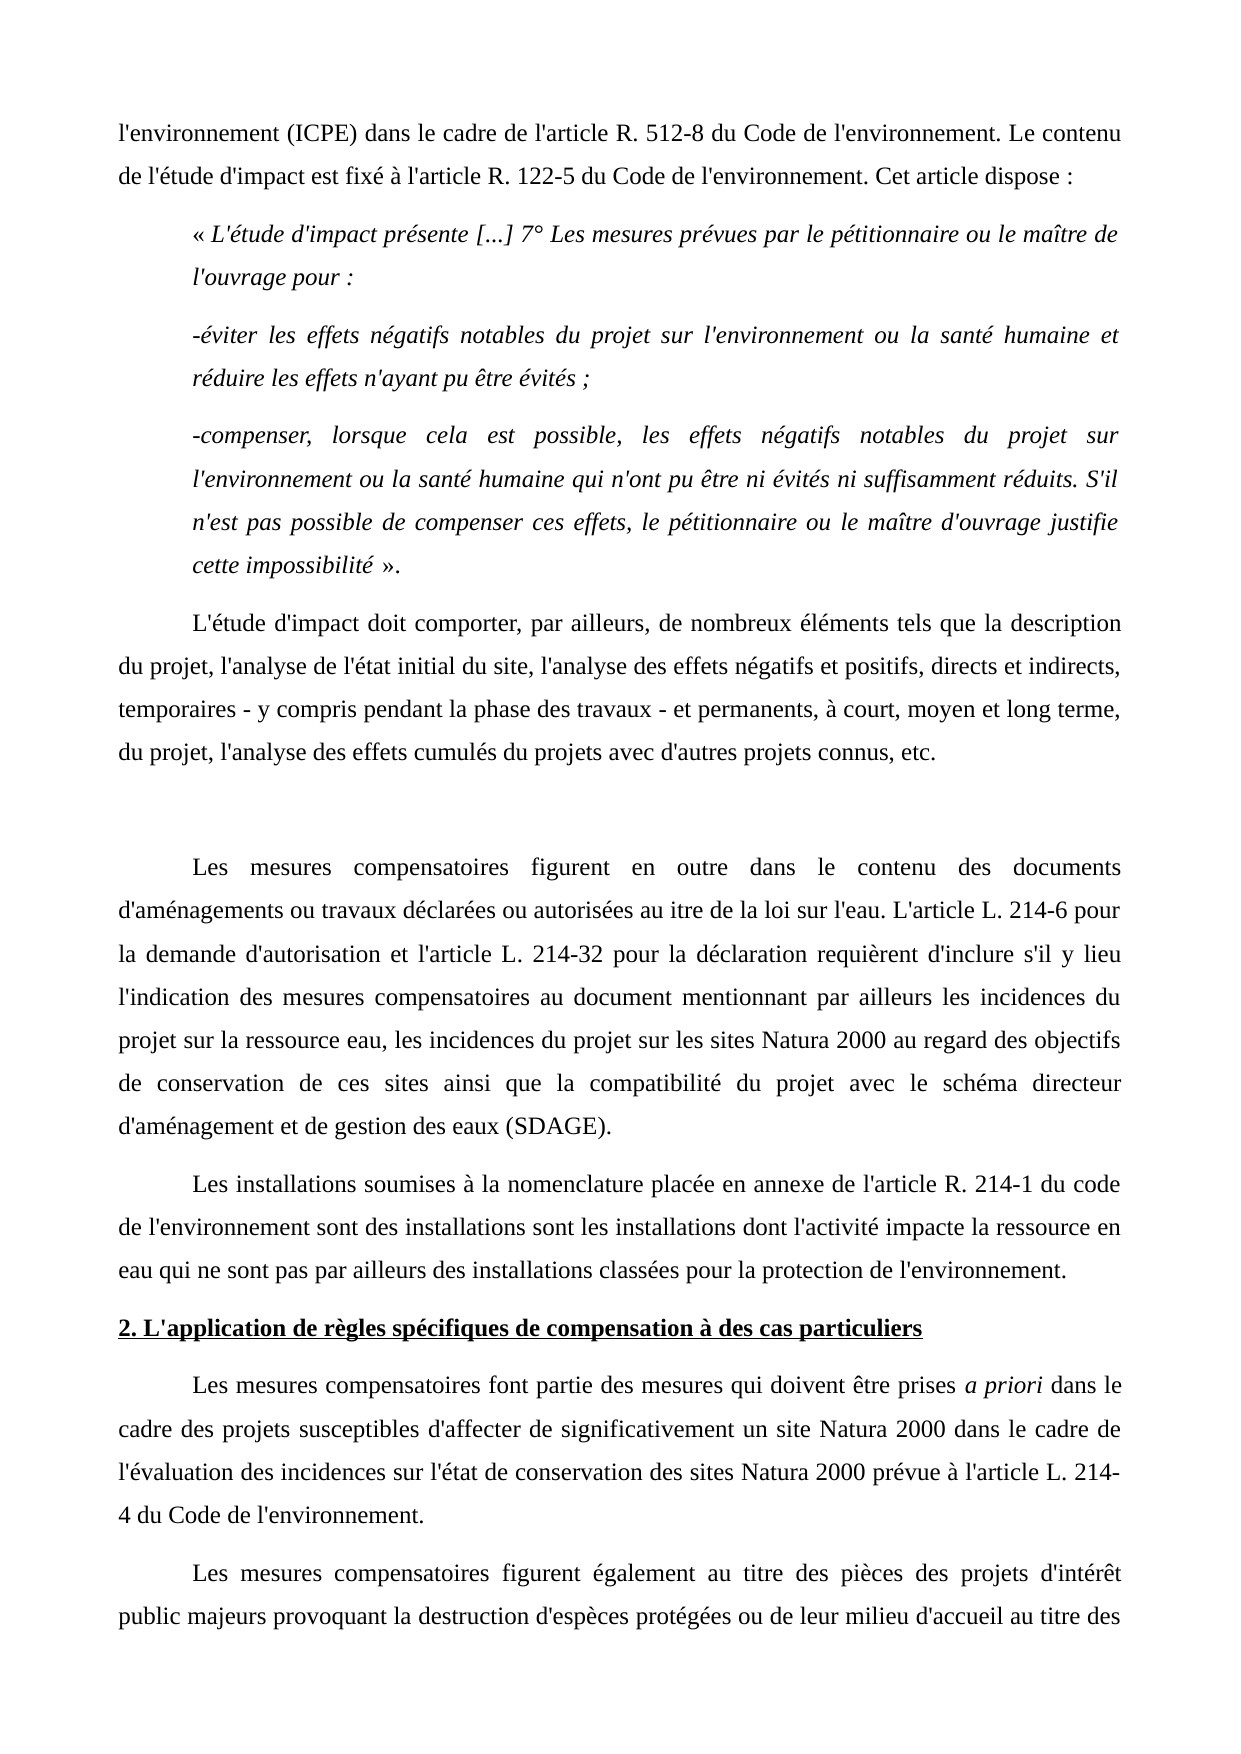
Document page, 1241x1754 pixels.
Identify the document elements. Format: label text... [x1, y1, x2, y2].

text 2. L'application de règles spécifiques de compensation à des cas particuliers [118, 1313, 1122, 1342]
text L'étude d'impact doit comporter, par ailleurs, de nombreux éléments tels que la description du projet, l'analyse de l'état initial du site, l'analyse des effets négatifs et positifs, directs et indirects, temporaires - y compris pendant la phase des travaux - et permanents, à court, moyen et long terme, du projet, l'analyse des effets cumulés du projets avec d'autres projets connus, etc. [118, 608, 1122, 766]
text -compenser, lorsque cela est possible, les effets négatifs notables du projet sur l'environnement ou la santé humaine qui n'ont pu être ni évités ni suffisamment réduits. S'il n'est pas possible de compenser ces effets, le pétitionnaire ou le maître d'ouvrage justifie cette impossibilité ». [192, 421, 1122, 579]
text Les mesures compensatoires figurent également au titre des pièces des projets d'intérêt public majeurs provoquant la destruction d'espèces protégées ou de leur milieu d'accueil au titre des [118, 1558, 1122, 1629]
text Les installations soumises à la nomenclature placée en annexe de l'article R. 214-1 du code de l'environnement sont des installations sont les installations dont l'activité impacte la ressource en eau qui ne sont pas par ailleurs des installations classées pour la protection de l'environnement. [118, 1169, 1122, 1284]
text Les mesures compensatoires font partie des mesures qui doivent être prises a priori dans le cadre des projets susceptibles d'affecter de significativement un site Natura 2000 dans le cadre de l'évaluation des incidences sur l'état de conservation des sites Natura 2000 prévue à l'article L. 214-4 du Code de l'environnement. [118, 1371, 1122, 1529]
text l'environnement (ICPE) dans le cadre de l'article R. 512-8 du Code de l'environnement. Le contenu de l'étude d'impact est fixé à l'article R. 122-5 du Code de l'environnement. Cet article dispose : [118, 118, 1122, 190]
text -éviter les effets négatifs notables du projet sur l'environnement ou la santé humaine et réduire les effets n'ayant pu être évités ; [192, 320, 1122, 392]
text « L'étude d'impact présente [...] 7° Les mesures prévues par le pétitionnaire ou le maître de l'ouvrage pour : [192, 219, 1122, 291]
text Les mesures compensatoires figurent en outre dans le contenu des documents d'aménagements ou travaux déclarées ou autorisées au itre de la loi sur l'eau. L'article L. 214-6 pour la demande d'autorisation et l'article L. 214-32 pour la déclaration requièrent d'inclure s'il y lieu l'indication des mesures compensatoires au document mentionnant par ailleurs les incidences du projet sur la ressource eau, les incidences du projet sur les sites Natura 2000 au regard des objectifs de conservation de ces sites ainsi que la compatibilité du projet avec le schéma directeur d'aménagement et de gestion des eaux (SDAGE). [118, 852, 1122, 1140]
